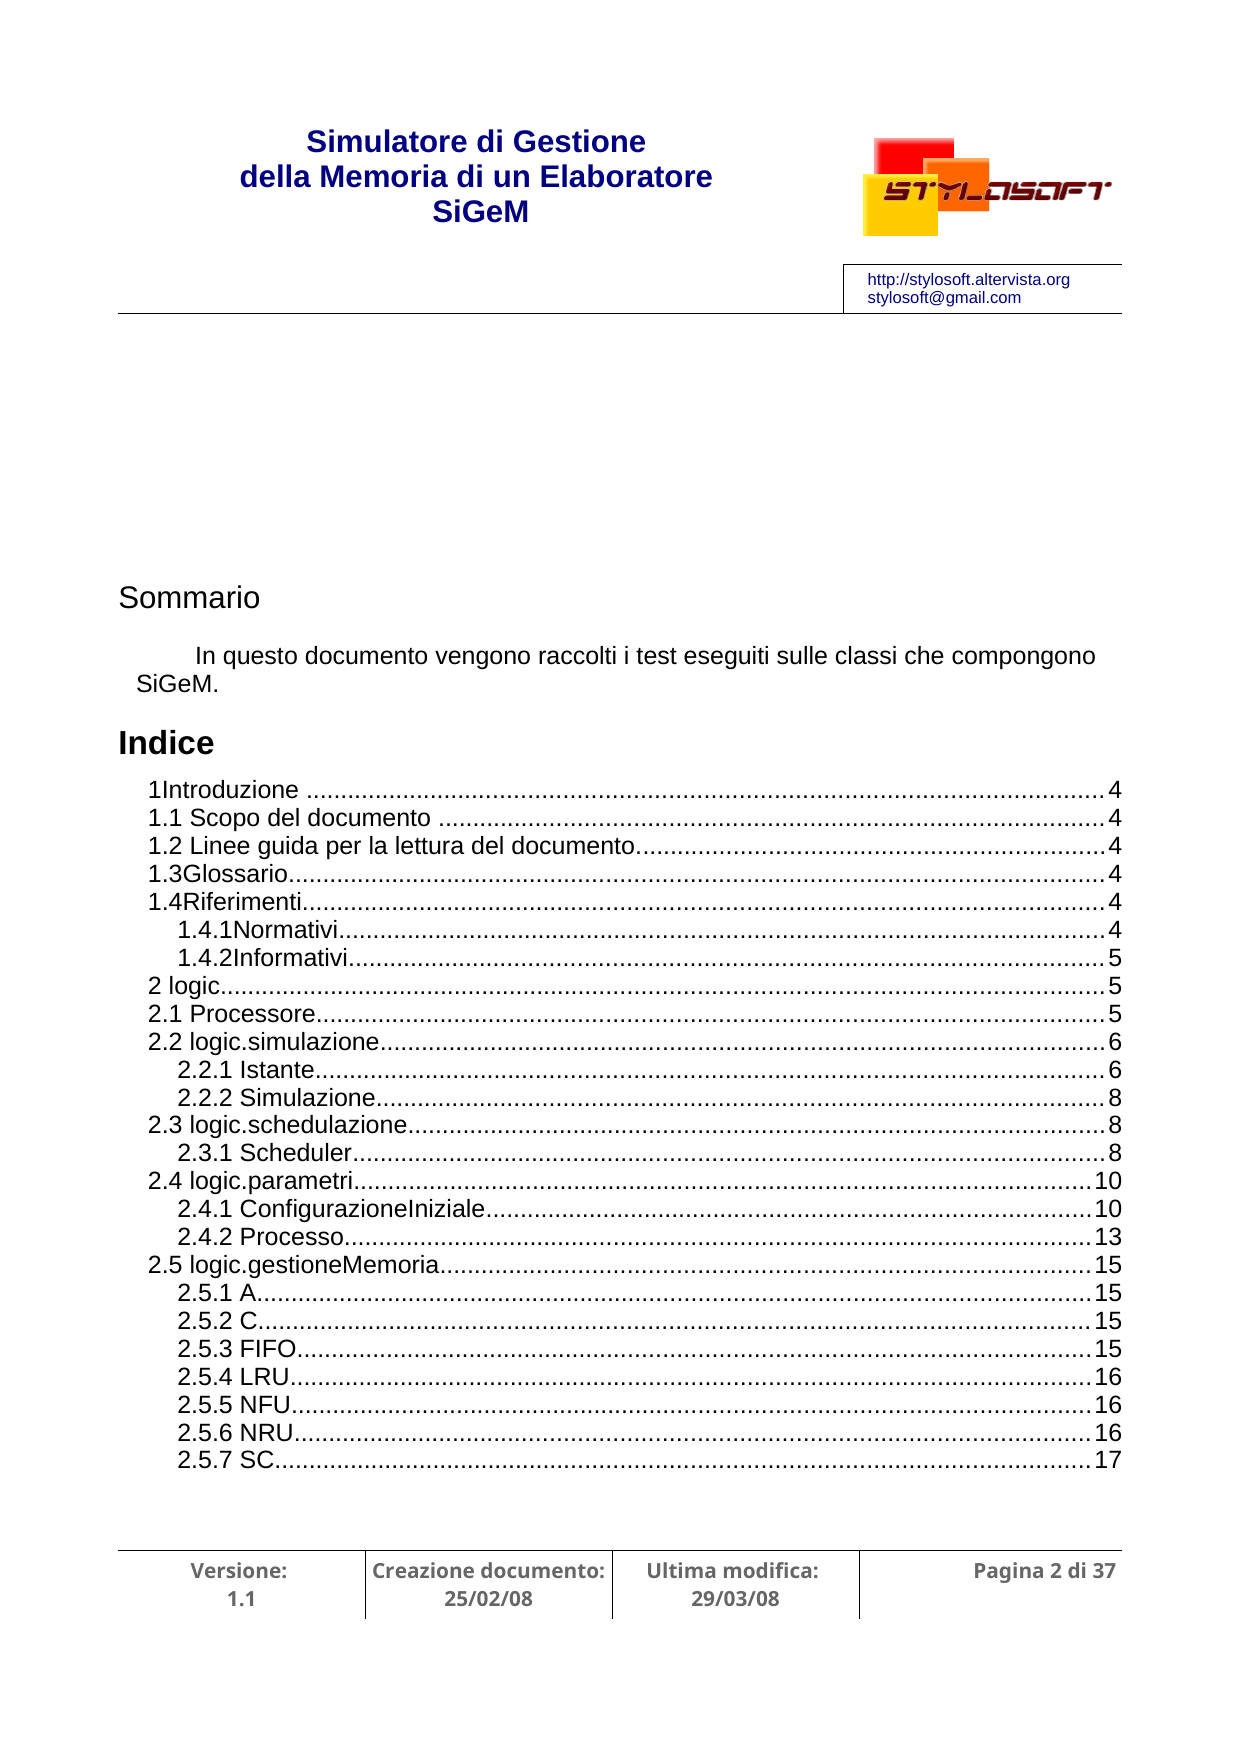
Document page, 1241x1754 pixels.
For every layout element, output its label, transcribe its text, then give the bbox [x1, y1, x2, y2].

text 2.5.1 A 15 [177, 1279, 1122, 1307]
text 2.4.1 ConfigurazioneIniziale 10 [177, 1195, 1122, 1223]
subtitle Indice [118, 724, 1122, 762]
text 2.2.2 Simulazione 8 [177, 1083, 1122, 1111]
text 1.4.2Informativi 5 [177, 944, 1122, 972]
text 2 logic 5 [148, 972, 1122, 1000]
text 2.3.1 Scheduler 8 [177, 1139, 1122, 1167]
text 2.3 logic.schedulazione 8 [148, 1111, 1122, 1139]
text 1.1 Scopo del documento 4 [148, 804, 1122, 832]
text 2.1 Processore 5 [148, 1000, 1122, 1028]
text 1.4.1Normativi 4 [177, 916, 1122, 944]
text 2.5.7 SC 17 [177, 1446, 1122, 1474]
subtitle Sommario [118, 580, 1122, 615]
text 1.2 Linee guida per la lettura del documento. 4 [148, 832, 1122, 860]
text 2.5.6 NRU 16 [177, 1418, 1122, 1446]
text 2.2 logic.simulazione 6 [148, 1028, 1122, 1056]
text In questo documento vengono raccolti i test eseguiti sulle classi che compongono SiGeM. [136, 642, 1104, 698]
text 1Introduzione 4 [148, 776, 1122, 804]
text 1.4Riferimenti 4 [148, 888, 1122, 916]
text 2.5.5 NFU 16 [177, 1391, 1122, 1418]
text 2.5.2 C 15 [177, 1307, 1122, 1335]
picture [848, 123, 1117, 247]
text 2.5.3 FIFO 15 [177, 1335, 1122, 1363]
text 2.4.2 Processo 13 [177, 1223, 1122, 1251]
text 2.2.1 Istante 6 [177, 1056, 1122, 1083]
text 1.3Glossario 4 [148, 860, 1122, 888]
text 2.5 logic.gestioneMemoria 15 [148, 1251, 1122, 1279]
text 2.4 logic.parametri 10 [148, 1167, 1122, 1195]
text 2.5.4 LRU 16 [177, 1363, 1122, 1391]
